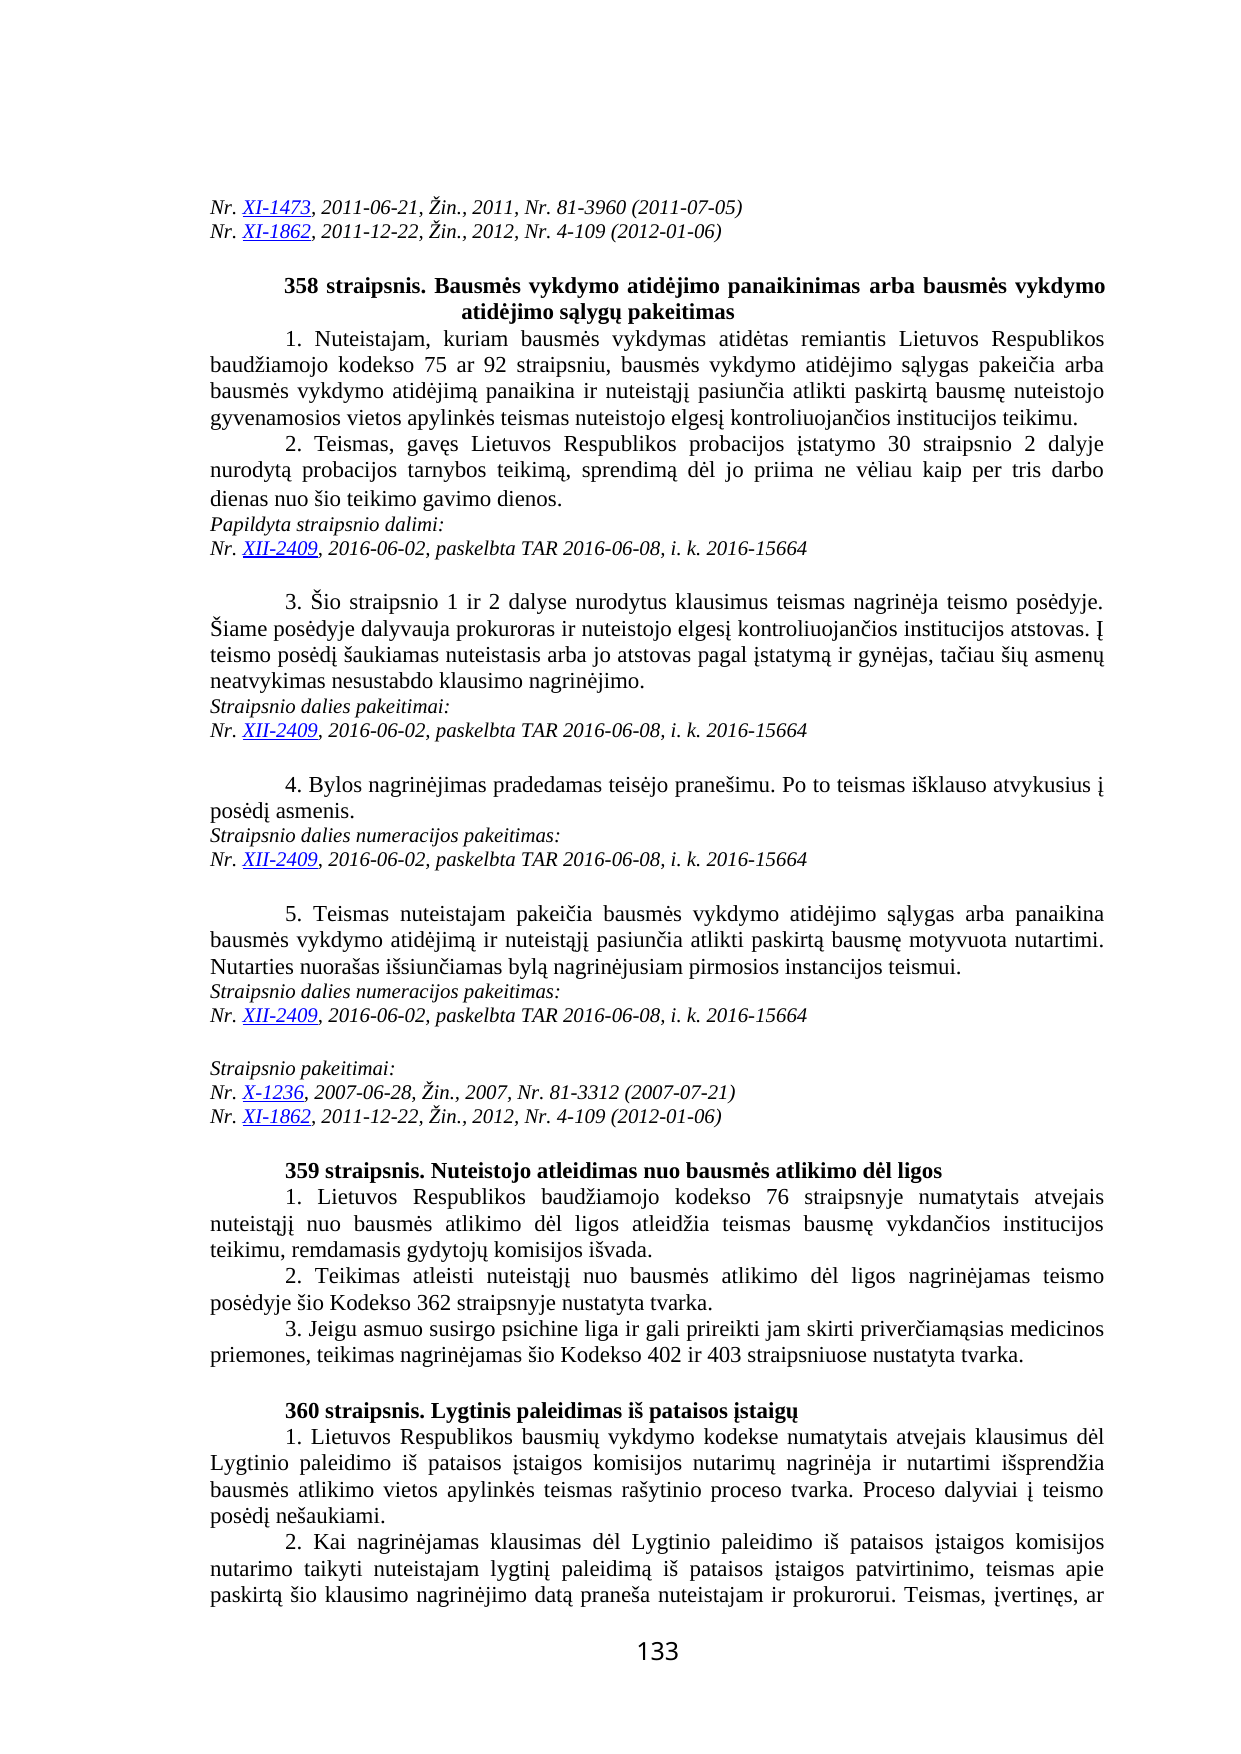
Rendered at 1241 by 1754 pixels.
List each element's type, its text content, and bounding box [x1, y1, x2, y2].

text 1. Lietuvos Respublikos baudžiamojo kodekso 76 straipsnyje numatytais atvejais nuteistąjį nuo bausmės atlikimo dėl ligos atleidžia teismas bausmę vykdančios institucijos teikimu, remdamasis gydytojų komisijos išvada. [210, 1183, 1106, 1262]
text 359 straipsnis. Nuteistojo atleidimas nuo bausmės atlikimo dėl ligos [210, 1157, 1106, 1183]
text Nr. X-1236, 2007-06-28, Žin., 2007, Nr. 81-3312 (2007-07-21) [210, 1080, 1106, 1104]
text 4. Bylos nagrinėjimas pradedamas teisėjo pranešimu. Po to teismas išklauso atvykusius į posėdį asmenis. [210, 771, 1106, 823]
text 2. Kai nagrinėjamas klausimas dėl Lygtinio paleidimo iš pataisos įstaigos komisijos nutarimo taikyti nuteistajam lygtinį paleidimą iš pataisos įstaigos patvirtinimo, teismas apie paskirtą šio klausimo nagrinėjimo datą praneša nuteistajam ir prokurorui. Teismas, įvertinęs, ar [210, 1528, 1106, 1607]
text 1. Lietuvos Respublikos bausmių vykdymo kodekse numatytais atvejais klausimus dėl Lygtinio paleidimo iš pataisos įstaigos komisijos nutarimų nagrinėja ir nutartimi išsprendžia bausmės atlikimo vietos apylinkės teismas rašytinio proceso tvarka. Proceso dalyviai į teismo posėdį nešaukiami. [210, 1423, 1106, 1528]
text 360 straipsnis. Lygtinis paleidimas iš pataisos įstaigų [210, 1397, 1106, 1423]
text Straipsnio dalies numeracijos pakeitimas: [210, 979, 1106, 1003]
text Nr. XII-2409, 2016-06-02, paskelbta TAR 2016-06-08, i. k. 2016-15664 [210, 536, 1106, 559]
text Nr. XII-2409, 2016-06-02, paskelbta TAR 2016-06-08, i. k. 2016-15664 [210, 718, 1106, 742]
text 3. Šio straipsnio 1 ir 2 dalyse nurodytus klausimus teismas nagrinėja teismo posėdyje. Šiame posėdyje dalyvauja prokuroras ir nuteistojo elgesį kontroliuojančios institucijos atstovas. Į teismo posėdį šaukiamas nuteistasis arba jo atstovas pagal įstatymą ir gynėjas, tačiau šių asmenų neatvykimas nesustabdo klausimo nagrinėjimo. [210, 588, 1106, 694]
text 358 straipsnis. Bausmės vykdymo atidėjimo panaikinimas arba bausmės vykdymo atidėjimo sąlygų pakeitimas [284, 272, 1106, 324]
text Nr. XI-1862, 2011-12-22, Žin., 2012, Nr. 4-109 (2012-01-06) [210, 1104, 1106, 1128]
text 2. Teismas, gavęs Lietuvos Respublikos probacijos įstatymo 30 straipsnio 2 dalyje nurodytą probacijos tarnybos teikimą, sprendimą dėl jo priima ne vėliau kaip per tris darbo dienas nuo šio teikimo gavimo dienos. [210, 430, 1106, 511]
text 3. Jeigu asmuo susirgo psichine liga ir gali prireikti jam skirti priverčiamąsias medicinos priemones, teikimas nagrinėjamas šio Kodekso 402 ir 403 straipsniuose nustatyta tvarka. [210, 1315, 1106, 1368]
text Straipsnio dalies numeracijos pakeitimas: [210, 823, 1106, 847]
text 1. Nuteistajam, kuriam bausmės vykdymas atidėtas remiantis Lietuvos Respublikos baudžiamojo kodekso 75 ar 92 straipsniu, bausmės vykdymo atidėjimo sąlygas pakeičia arba bausmės vykdymo atidėjimą panaikina ir nuteistąjį pasiunčia atlikti paskirtą bausmę nuteistojo gyvenamosios vietos apylinkės teismas nuteistojo elgesį kontroliuojančios institucijos teikimu. [210, 324, 1106, 430]
text Nr. XI-1473, 2011-06-21, Žin., 2011, Nr. 81-3960 (2011-07-05) [210, 195, 1106, 219]
text Nr. XI-1862, 2011-12-22, Žin., 2012, Nr. 4-109 (2012-01-06) [210, 219, 1106, 243]
text Straipsnio dalies pakeitimai: [210, 694, 1106, 718]
text Nr. XII-2409, 2016-06-02, paskelbta TAR 2016-06-08, i. k. 2016-15664 [210, 1003, 1106, 1027]
text 5. Teismas nuteistajam pakeičia bausmės vykdymo atidėjimo sąlygas arba panaikina bausmės vykdymo atidėjimą ir nuteistąjį pasiunčia atlikti paskirtą bausmę motyvuota nutartimi. Nutarties nuorašas išsiunčiamas bylą nagrinėjusiam pirmosios instancijos teismui. [210, 900, 1106, 979]
text 2. Teikimas atleisti nuteistąjį nuo bausmės atlikimo dėl ligos nagrinėjamas teismo posėdyje šio Kodekso 362 straipsnyje nustatyta tvarka. [210, 1262, 1106, 1315]
text Papildyta straipsnio dalimi: [210, 511, 1106, 536]
text Straipsnio pakeitimai: [210, 1056, 1106, 1080]
text Nr. XII-2409, 2016-06-02, paskelbta TAR 2016-06-08, i. k. 2016-15664 [210, 847, 1106, 871]
